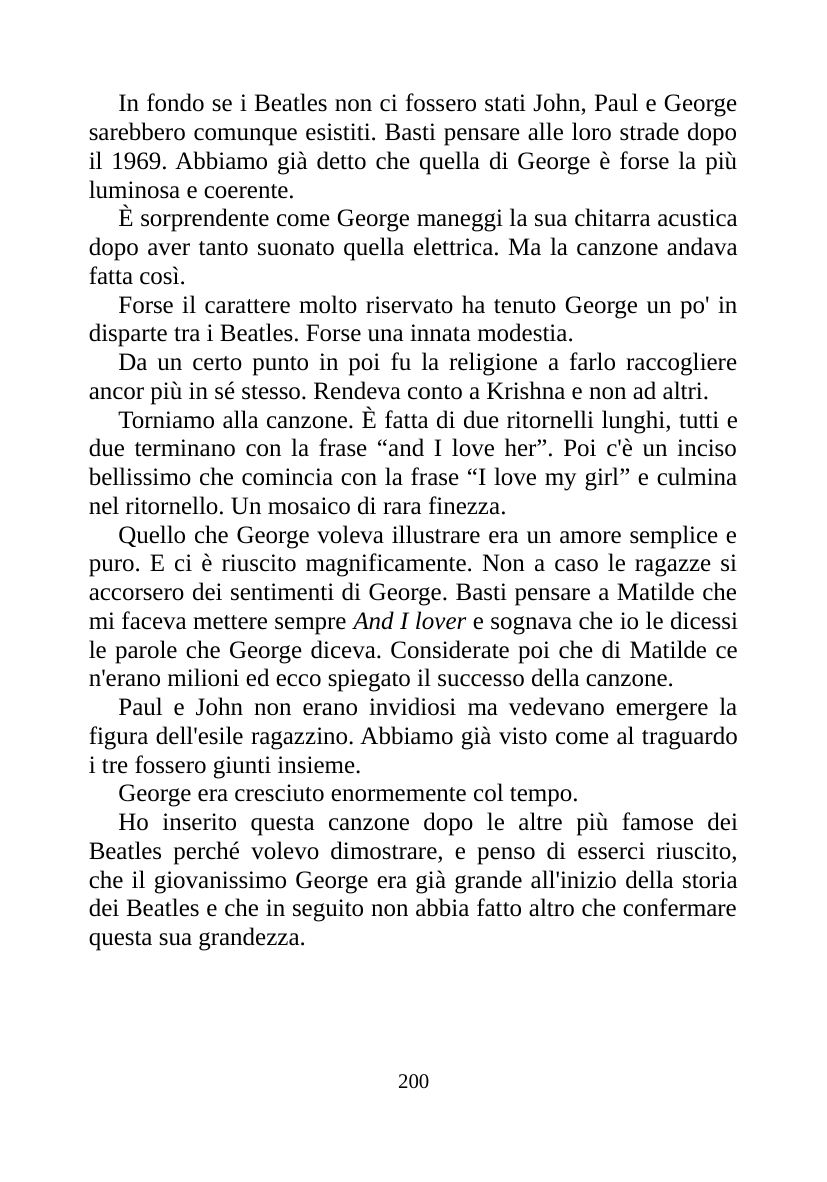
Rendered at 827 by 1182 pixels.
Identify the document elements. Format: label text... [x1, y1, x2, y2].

text Paul e John non erano invidiosi ma vedevano emergere la figura dell'esile ragazzino. Abbiamo già visto come al traguardo i tre fossero giunti insieme. [88, 692, 738, 778]
text In fondo se i Beatles non ci fossero stati John, Paul e George sarebbero comunque esistiti. Basti pensare alle loro strade dopo il 1969. Abbiamo già detto che quella di George è forse la più luminosa e coerente. [88, 88, 738, 203]
text George era cresciuto enormemente col tempo. [88, 778, 738, 807]
text Torniamo alla canzone. È fatta di due ritornelli lunghi, tutti e due terminano con la frase “and I love her”. Poi c'è un inciso bellissimo che comincia con la frase “I love my girl” e culmina nel ritornello. Un mosaico di rara finezza. [88, 405, 738, 520]
text È sorprendente come George maneggi la sua chitarra acustica dopo aver tanto suonato quella elettrica. Ma la canzone andava fatta così. [88, 203, 738, 290]
text Da un certo punto in poi fu la religione a farlo raccogliere ancor più in sé stesso. Rendeva conto a Krishna e non ad altri. [88, 347, 738, 405]
text Forse il carattere molto riservato ha tenuto George un po' in disparte tra i Beatles. Forse una innata modestia. [88, 290, 738, 347]
text Quello che George voleva illustrare era un amore semplice e puro. E ci è riuscito magnificamente. Non a caso le ragazze si accorsero dei sentimenti di George. Basti pensare a Matilde che mi faceva mettere sempre And I lover e sognava che io le dicessi le parole che George diceva. Considerate poi che di Matilde ce n'erano milioni ed ecco spiegato il successo della canzone. [88, 520, 738, 692]
text Ho inserito questa canzone dopo le altre più famose dei Beatles perché volevo dimostrare, e penso di esserci riuscito, che il giovanissimo George era già grande all'inizio della storia dei Beatles e che in seguito non abbia fatto altro che confermare questa sua grandezza. [88, 807, 738, 951]
